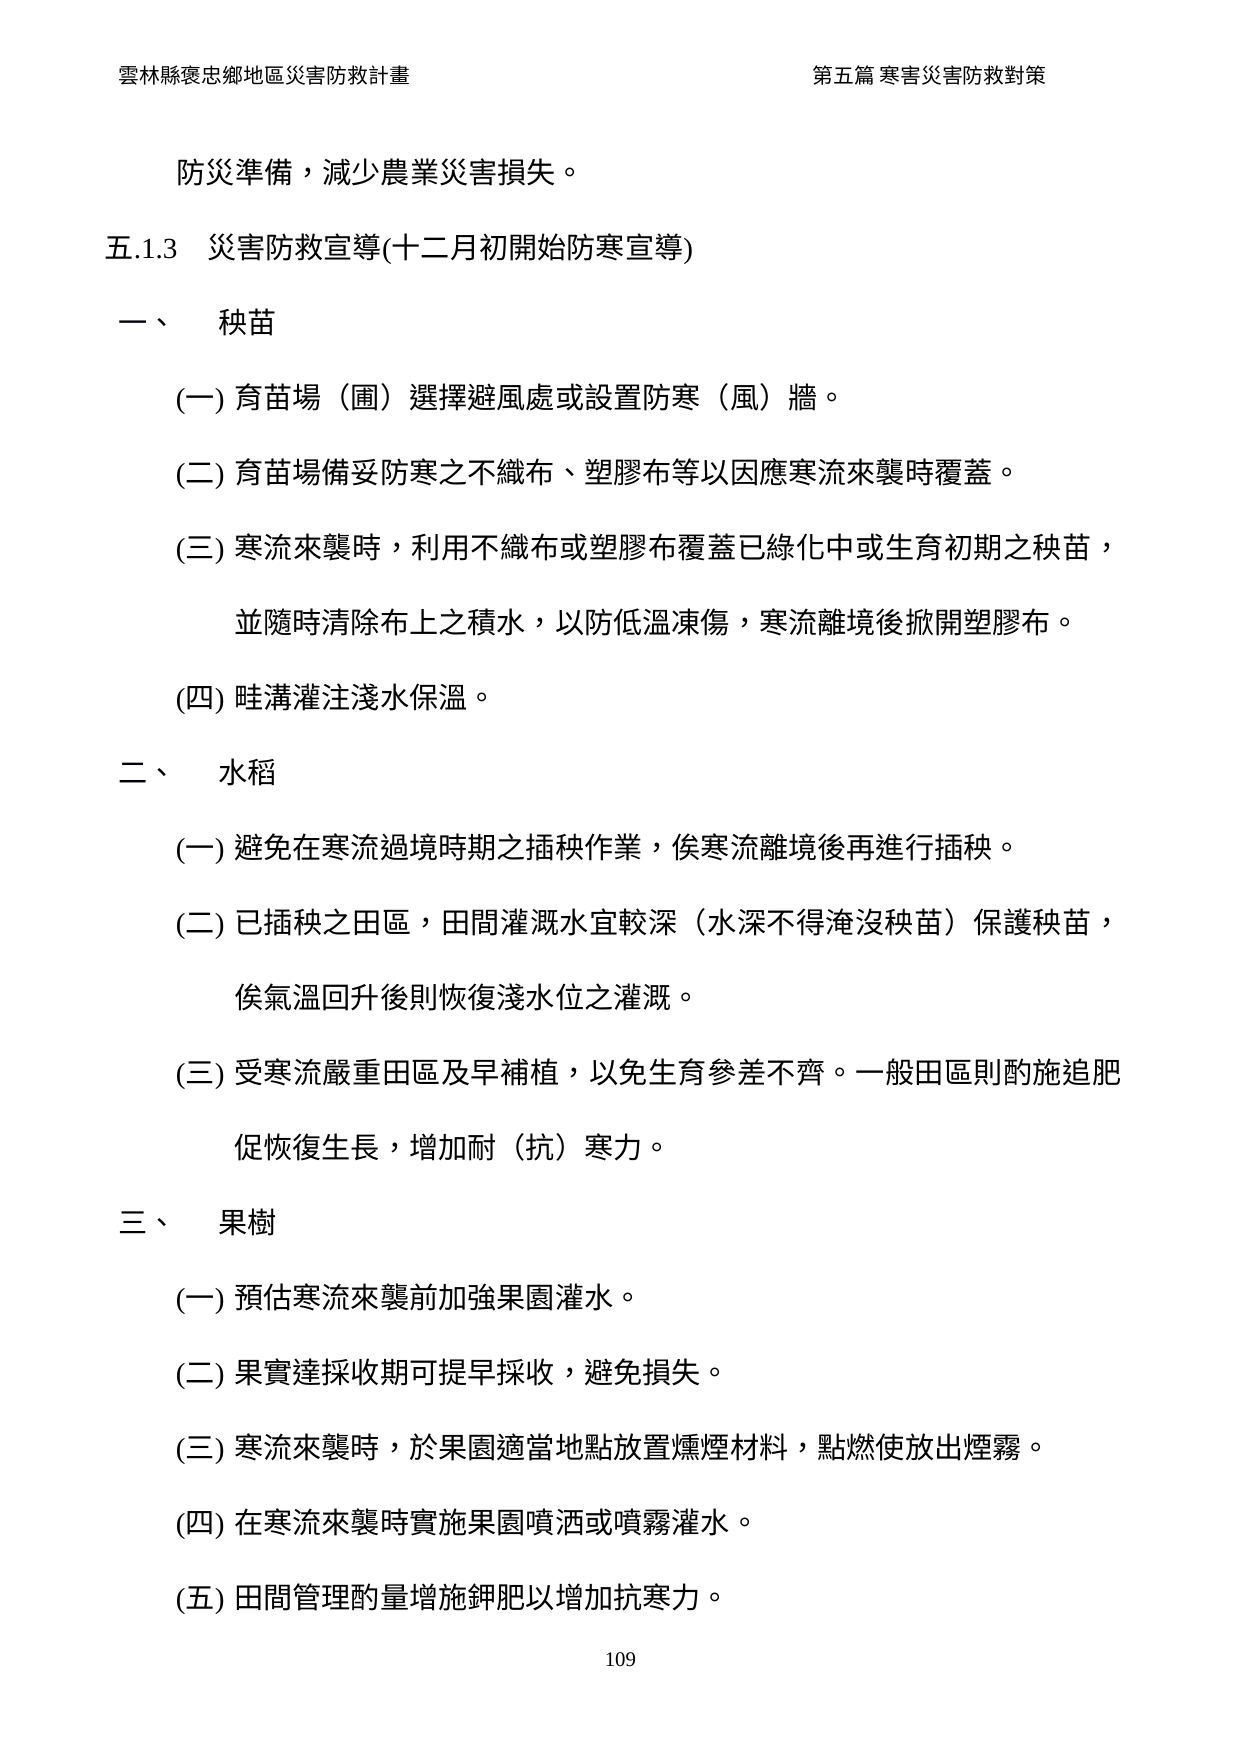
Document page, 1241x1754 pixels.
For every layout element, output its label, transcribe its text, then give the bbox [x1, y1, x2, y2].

list 寒流來襲時，於果園適當地點放置燻煙材料，點燃使放出煙霧。 [176, 1402, 1122, 1477]
list 水稻 [118, 727, 1122, 802]
list 已插秧之田區，田間灌溉水宜較深（水深不得淹沒秧苗）保護秧苗，俟氣溫回升後則恢復淺水位之灌溉。 [176, 877, 1122, 1027]
list 災害防救宣導(十二月初開始防寒宣導) [177, 202, 1122, 277]
list 在寒流來襲時實施果園噴洒或噴霧灌水。 [176, 1477, 1122, 1552]
list 果樹 [118, 1177, 1122, 1252]
list 預估寒流來襲前加強果園灌水。 [176, 1252, 1122, 1327]
list 育苗場（圃）選擇避風處或設置防寒（風）牆。 [176, 352, 1122, 427]
list 田間管理酌量增施鉀肥以增加抗寒力。 [176, 1552, 1122, 1627]
list 避免在寒流過境時期之插秧作業，俟寒流離境後再進行插秧。 [176, 802, 1122, 877]
list 受寒流嚴重田區及早補植，以免生育參差不齊。一般田區則酌施追肥 促恢復生長，增加耐（抗）寒力。 [176, 1027, 1122, 1177]
list 防災準備，減少農業災害損失。 [118, 127, 1122, 202]
list 果實達採收期可提早採收，避免損失。 [176, 1327, 1122, 1402]
list 秧苗 [118, 277, 1122, 352]
list 育苗場備妥防寒之不織布、塑膠布等以因應寒流來襲時覆蓋。 [176, 427, 1122, 502]
list 畦溝灌注淺水保溫。 [176, 652, 1122, 727]
list 寒流來襲時，利用不織布或塑膠布覆蓋已綠化中或生育初期之秧苗，並隨時清除布上之積水，以防低溫凍傷，寒流離境後掀開塑膠布。 [176, 502, 1122, 652]
